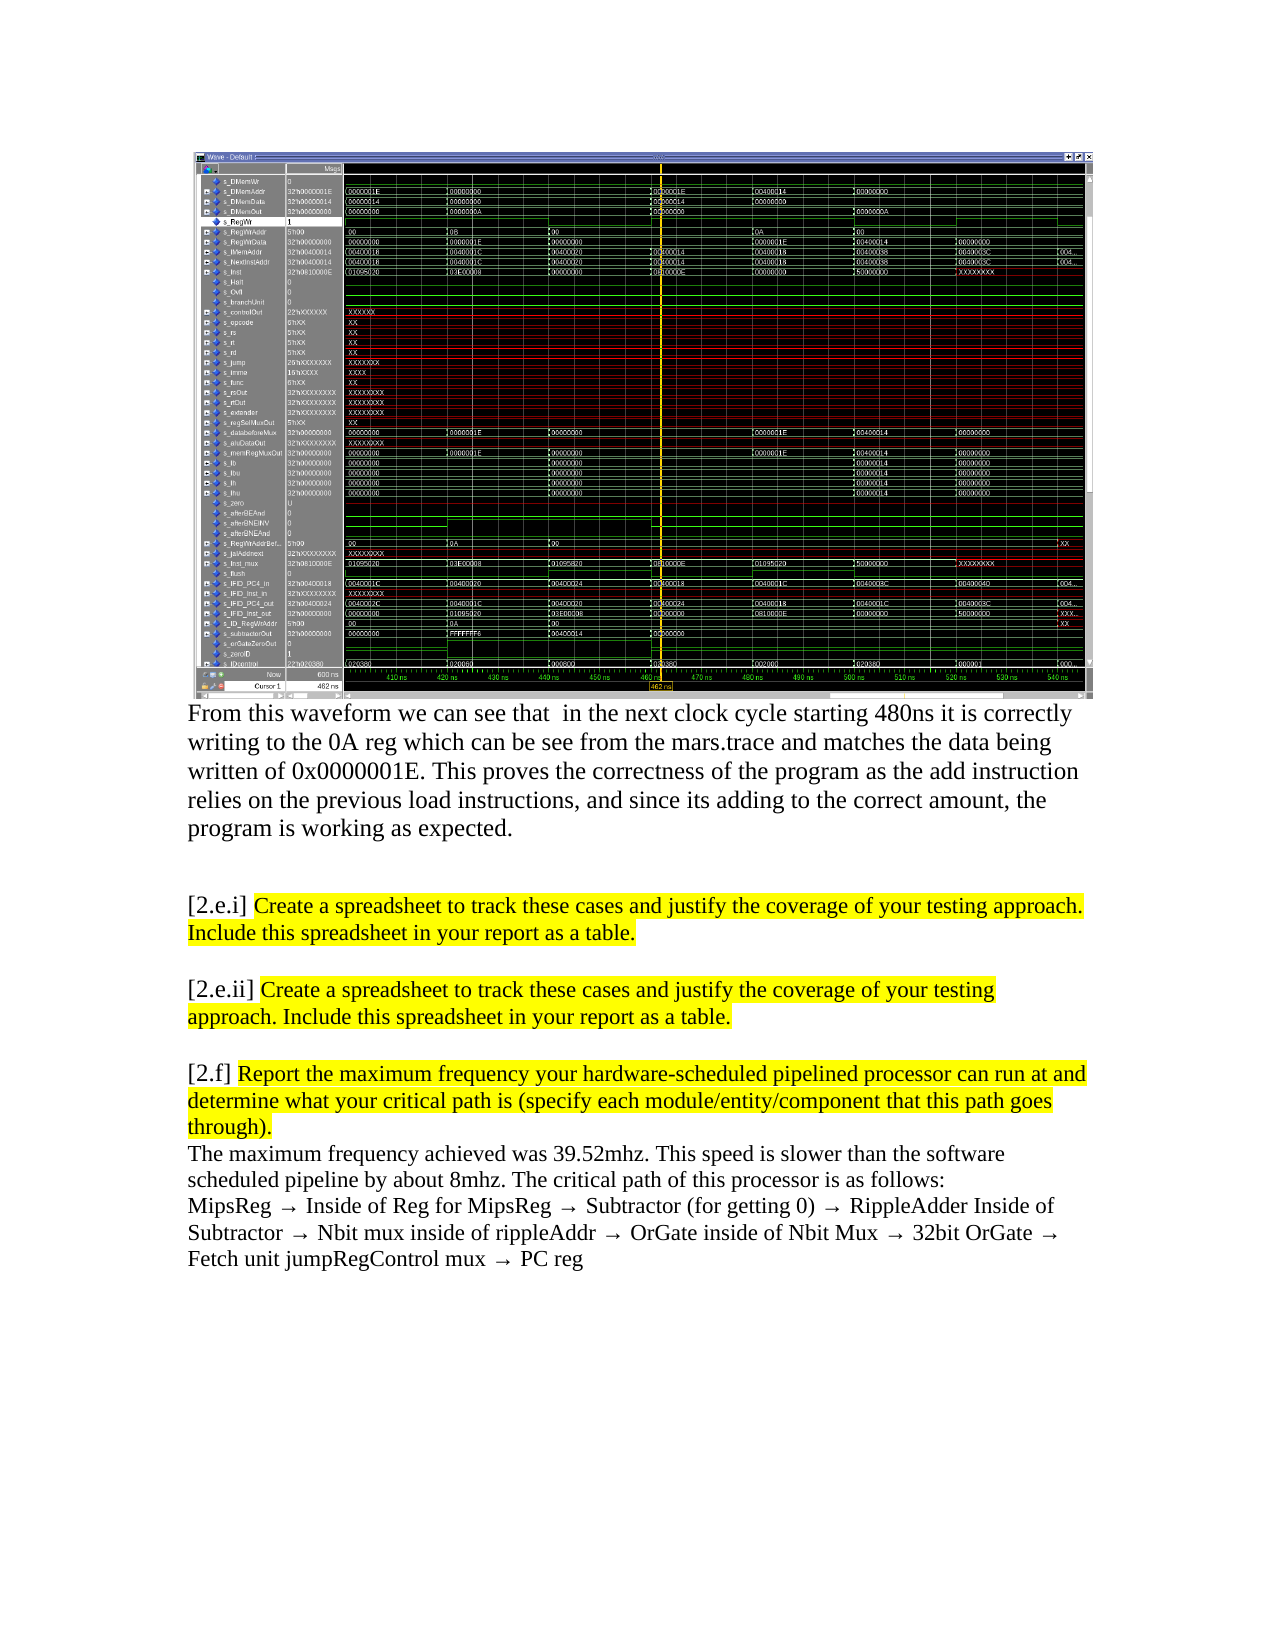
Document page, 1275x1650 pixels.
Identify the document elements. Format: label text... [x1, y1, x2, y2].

text [2.f] Report the maximum frequency your hardware-scheduled pipelined processor can run at and determine what your critical path is (specify each module/entity/component that this path goes through). [187, 1058, 1087, 1139]
text From this waveform we can see that in the next clock cycle starting 480ns it is correctly writing to the 0A reg which can be see from the mars.trace and matches the data being written of 0x0000001E. This proves the correctness of the program as the add instruction relies on the previous load instructions, and since its adding to the correct amount, the program is working as expected. [187, 699, 1087, 842]
text [2.e.ii] Create a spreadsheet to track these cases and justify the coverage of your testing approach. Include this spreadsheet in your report as a table. [187, 974, 1087, 1029]
text MipsReg → Inside of Reg for MipsReg → Subtractor (for getting 0) → RippleAdder Inside of Subtractor → Nbit mux inside of rippleAddr → OrGate inside of Nbit Mux → 32bit OrGate → Fetch unit jumpRegControl mux → PC reg [187, 1192, 1087, 1271]
text [2.e.i] Create a spreadsheet to track these cases and justify the coverage of your testing approach. Include this spreadsheet in your report as a table. [187, 890, 1087, 946]
picture [193, 152, 1093, 699]
text The maximum frequency achieved was 39.52mhz. This speed is slower than the software scheduled pipeline by about 8mhz. The critical path of this processor is as follows: [187, 1139, 1087, 1192]
